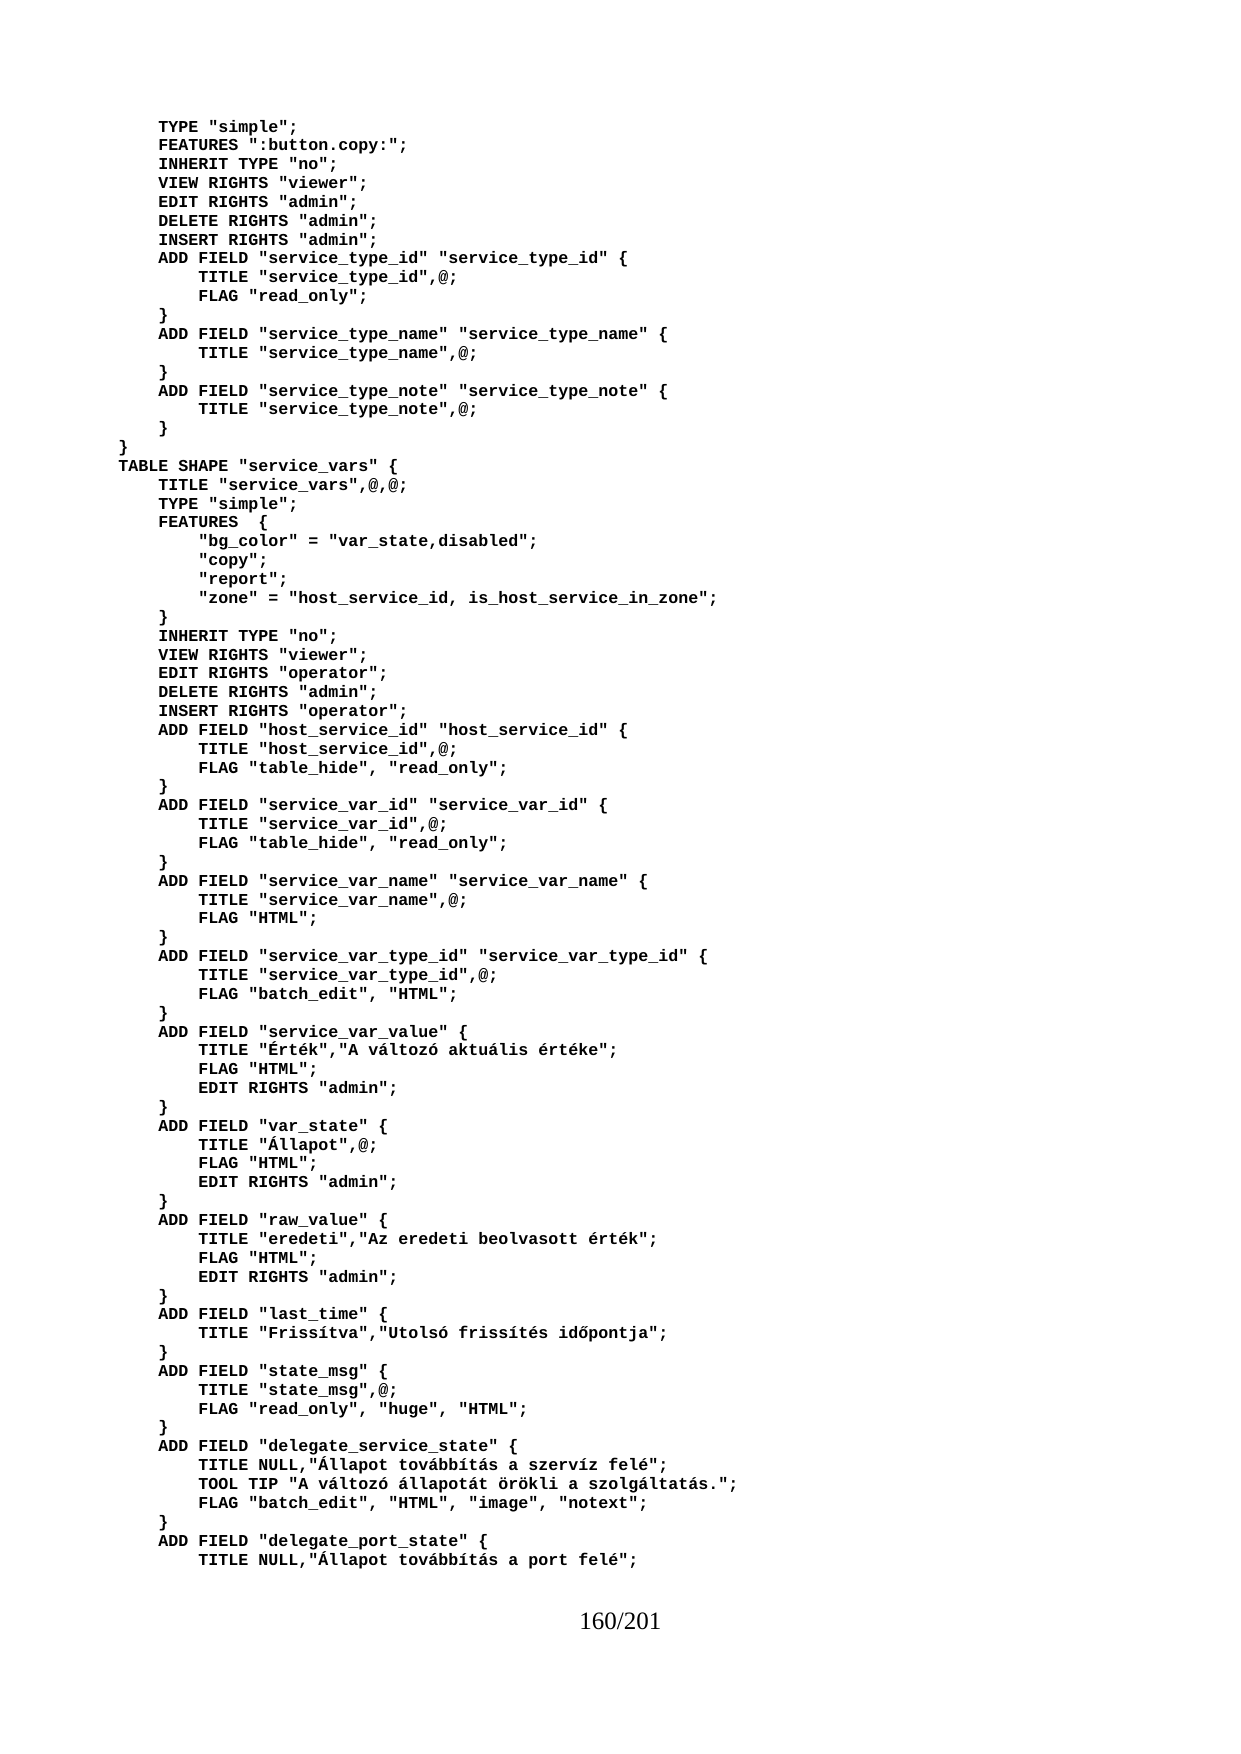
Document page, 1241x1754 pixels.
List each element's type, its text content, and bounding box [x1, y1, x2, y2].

text } [118, 1287, 1122, 1306]
text } [118, 608, 1122, 627]
text } [118, 420, 1122, 439]
text "bg_color" = "var_state,disabled"; [118, 533, 1122, 552]
text ADD FIELD "service_var_id" "service_var_id" { [118, 797, 1122, 816]
text } [118, 1193, 1122, 1212]
text TITLE NULL,"Állapot továbbítás a port felé"; [118, 1551, 1122, 1570]
text FLAG "HTML"; [118, 1061, 1122, 1080]
text TABLE SHAPE "service_vars" { [118, 457, 1122, 476]
text "copy"; [118, 552, 1122, 571]
text ADD FIELD "service_var_value" { [118, 1023, 1122, 1042]
text ADD FIELD "last_time" { [118, 1306, 1122, 1325]
text } [118, 929, 1122, 948]
text TYPE "simple"; [118, 118, 1122, 137]
text FLAG "batch_edit", "HTML"; [118, 985, 1122, 1004]
text FLAG "HTML"; [118, 910, 1122, 929]
text TITLE "service_type_name",@; [118, 344, 1122, 363]
text EDIT RIGHTS "admin"; [118, 1080, 1122, 1098]
text } [118, 307, 1122, 326]
text TYPE "simple"; [118, 495, 1122, 514]
text TITLE "Frissítva","Utolsó frissítés időpontja"; [118, 1325, 1122, 1344]
text VIEW RIGHTS "viewer"; [118, 175, 1122, 193]
text TITLE "service_type_id",@; [118, 269, 1122, 288]
text FLAG "HTML"; [118, 1249, 1122, 1268]
text ADD FIELD "raw_value" { [118, 1212, 1122, 1231]
text ADD FIELD "var_state" { [118, 1117, 1122, 1136]
text TITLE NULL,"Állapot továbbítás a szervíz felé"; [118, 1457, 1122, 1476]
text TOOL TIP "A változó állapotát örökli a szolgáltatás."; [118, 1476, 1122, 1494]
text } [118, 1419, 1122, 1438]
text ADD FIELD "delegate_service_state" { [118, 1438, 1122, 1457]
text ADD FIELD "service_var_type_id" "service_var_type_id" { [118, 948, 1122, 967]
text } [118, 778, 1122, 797]
text ADD FIELD "service_var_name" "service_var_name" { [118, 872, 1122, 891]
text TITLE "state_msg",@; [118, 1381, 1122, 1400]
text } [118, 439, 1122, 457]
text } [118, 1098, 1122, 1117]
text FEATURES { [118, 514, 1122, 533]
text FLAG "table_hide", "read_only"; [118, 834, 1122, 853]
text EDIT RIGHTS "admin"; [118, 193, 1122, 212]
text VIEW RIGHTS "viewer"; [118, 646, 1122, 665]
text EDIT RIGHTS "operator"; [118, 665, 1122, 684]
text FLAG "read_only"; [118, 288, 1122, 307]
text ADD FIELD "host_service_id" "host_service_id" { [118, 721, 1122, 740]
text TITLE "service_type_note",@; [118, 401, 1122, 420]
text EDIT RIGHTS "admin"; [118, 1268, 1122, 1287]
text TITLE "eredeti","Az eredeti beolvasott érték"; [118, 1231, 1122, 1249]
text TITLE "Állapot",@; [118, 1136, 1122, 1155]
text } [118, 363, 1122, 382]
text FLAG "HTML"; [118, 1155, 1122, 1174]
text TITLE "service_var_name",@; [118, 891, 1122, 910]
text INSERT RIGHTS "operator"; [118, 703, 1122, 721]
text ADD FIELD "state_msg" { [118, 1362, 1122, 1381]
text ADD FIELD "delegate_port_state" { [118, 1532, 1122, 1551]
text INHERIT TYPE "no"; [118, 627, 1122, 646]
text TITLE "service_var_type_id",@; [118, 967, 1122, 985]
text EDIT RIGHTS "admin"; [118, 1174, 1122, 1193]
text TITLE "Érték","A változó aktuális értéke"; [118, 1042, 1122, 1061]
text } [118, 1344, 1122, 1362]
text FLAG "read_only", "huge", "HTML"; [118, 1400, 1122, 1419]
text DELETE RIGHTS "admin"; [118, 684, 1122, 703]
text "report"; [118, 571, 1122, 589]
text INHERIT TYPE "no"; [118, 156, 1122, 175]
text "zone" = "host_service_id, is_host_service_in_zone"; [118, 589, 1122, 608]
text ADD FIELD "service_type_note" "service_type_note" { [118, 382, 1122, 401]
text } [118, 1513, 1122, 1532]
text FLAG "table_hide", "read_only"; [118, 759, 1122, 778]
text } [118, 853, 1122, 872]
text FEATURES ":button.copy:"; [118, 137, 1122, 156]
text TITLE "service_var_id",@; [118, 816, 1122, 834]
text INSERT RIGHTS "admin"; [118, 231, 1122, 250]
text TITLE "host_service_id",@; [118, 740, 1122, 759]
text } [118, 1004, 1122, 1023]
text ADD FIELD "service_type_id" "service_type_id" { [118, 250, 1122, 269]
text ADD FIELD "service_type_name" "service_type_name" { [118, 326, 1122, 344]
text FLAG "batch_edit", "HTML", "image", "notext"; [118, 1494, 1122, 1513]
text DELETE RIGHTS "admin"; [118, 212, 1122, 231]
text TITLE "service_vars",@,@; [118, 476, 1122, 495]
